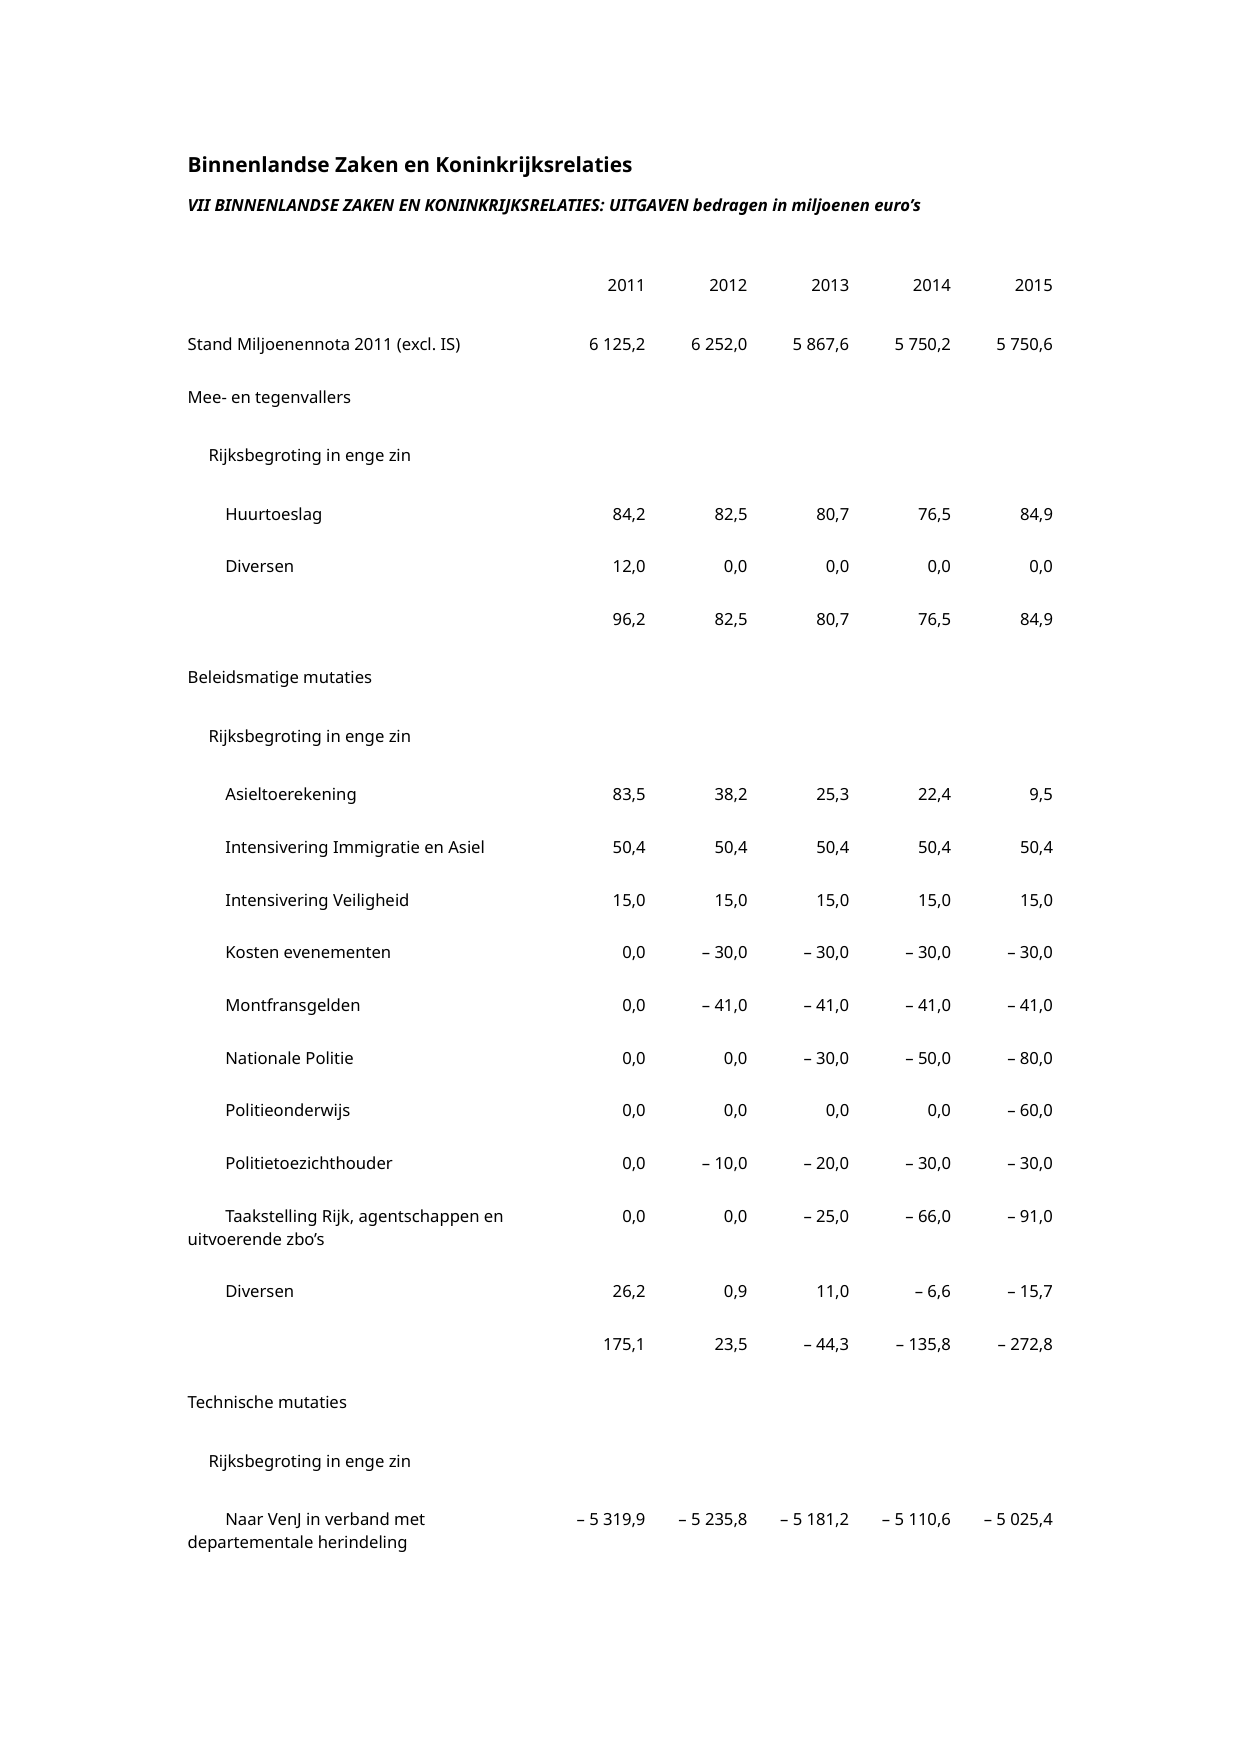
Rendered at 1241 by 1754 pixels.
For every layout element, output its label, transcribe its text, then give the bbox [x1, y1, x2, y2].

table_cell – 30,0 [645, 941, 747, 994]
table_cell – 30,0 [849, 1152, 951, 1204]
table_cell Stand Miljoenennota 2011 (excl. IS) [188, 333, 544, 385]
table_cell – 5 025,4 [951, 1508, 1053, 1583]
table_header 2015 [951, 274, 1053, 332]
table_cell Asieltoerekening [188, 783, 544, 836]
table_cell 0,0 [544, 1099, 645, 1152]
table_cell – 50,0 [849, 1046, 951, 1099]
table_cell 0,0 [645, 1205, 747, 1280]
table_cell [951, 666, 1053, 724]
table_cell [849, 1450, 951, 1508]
table_cell 50,4 [849, 836, 951, 888]
table_cell Intensivering Veiligheid [188, 888, 544, 941]
table_cell 0,0 [544, 994, 645, 1046]
table_cell Huurtoeslag [188, 502, 544, 555]
table_cell 50,4 [544, 836, 645, 888]
table_cell 0,0 [849, 1099, 951, 1152]
table_cell 0,0 [747, 555, 849, 607]
table_cell [849, 444, 951, 502]
table_cell 84,2 [544, 502, 645, 555]
table_cell 0,0 [645, 1099, 747, 1152]
table_cell 11,0 [747, 1280, 849, 1333]
table_cell 84,9 [951, 608, 1053, 666]
table_cell [645, 385, 747, 444]
table_cell Beleidsmatige mutaties [188, 666, 544, 724]
table_header 2014 [849, 274, 951, 332]
table_cell 0,0 [544, 1205, 645, 1280]
table_cell 76,5 [849, 608, 951, 666]
table_cell – 6,6 [849, 1280, 951, 1333]
table_cell 15,0 [645, 888, 747, 941]
table_cell 5 867,6 [747, 333, 849, 385]
table_cell 0,0 [645, 555, 747, 607]
table_cell 15,0 [951, 888, 1053, 941]
table_cell – 5 110,6 [849, 1508, 951, 1583]
table_cell – 30,0 [951, 941, 1053, 994]
table_cell 5 750,2 [849, 333, 951, 385]
table_cell – 41,0 [747, 994, 849, 1046]
table_cell 80,7 [747, 608, 849, 666]
table_cell 15,0 [544, 888, 645, 941]
table_cell 175,1 [544, 1333, 645, 1391]
table_cell – 41,0 [849, 994, 951, 1046]
table_cell [951, 724, 1053, 783]
table_cell – 15,7 [951, 1280, 1053, 1333]
table_cell [849, 724, 951, 783]
table_cell [645, 724, 747, 783]
table_cell 23,5 [645, 1333, 747, 1391]
table_cell Montfransgelden [188, 994, 544, 1046]
table_cell 25,3 [747, 783, 849, 836]
text Binnenlandse Zaken en Koninkrijksrelaties [187, 150, 1053, 178]
table_cell 0,9 [645, 1280, 747, 1333]
table_cell Rijksbegroting in enge zin [188, 444, 544, 502]
table_cell [645, 1391, 747, 1449]
table_header [188, 274, 544, 332]
table_cell 76,5 [849, 502, 951, 555]
table_cell [188, 608, 544, 666]
table_cell 6 125,2 [544, 333, 645, 385]
table_cell 15,0 [747, 888, 849, 941]
table_cell – 10,0 [645, 1152, 747, 1204]
table_cell 0,0 [645, 1046, 747, 1099]
table_cell [188, 1333, 544, 1391]
table_cell 6 252,0 [645, 333, 747, 385]
table_cell 15,0 [849, 888, 951, 941]
table_cell – 30,0 [951, 1152, 1053, 1204]
table_cell 82,5 [645, 502, 747, 555]
table_cell Diversen [188, 555, 544, 607]
table_cell – 30,0 [747, 941, 849, 994]
table_cell 82,5 [645, 608, 747, 666]
table_cell Rijksbegroting in enge zin [188, 1450, 544, 1508]
table_cell 9,5 [951, 783, 1053, 836]
table_cell [544, 385, 645, 444]
table_cell [544, 444, 645, 502]
table_cell 5 750,6 [951, 333, 1053, 385]
table_cell Intensivering Immigratie en Asiel [188, 836, 544, 888]
table_cell – 5 181,2 [747, 1508, 849, 1583]
table_cell – 66,0 [849, 1205, 951, 1280]
table_cell – 60,0 [951, 1099, 1053, 1152]
table_cell Politietoezichthouder [188, 1152, 544, 1204]
table_cell – 30,0 [747, 1046, 849, 1099]
table_cell [951, 1391, 1053, 1449]
table_cell [951, 1450, 1053, 1508]
table_cell [747, 444, 849, 502]
table_cell – 135,8 [849, 1333, 951, 1391]
table_cell [747, 1450, 849, 1508]
table_cell [747, 724, 849, 783]
table_cell Taakstelling Rijk, agentschappen en uitvoerende zbo’s [188, 1205, 544, 1280]
table_cell Nationale Politie [188, 1046, 544, 1099]
table_cell – 41,0 [951, 994, 1053, 1046]
table_cell 96,2 [544, 608, 645, 666]
table_cell 0,0 [849, 555, 951, 607]
table_cell [544, 1391, 645, 1449]
table_cell 50,4 [645, 836, 747, 888]
table_cell 0,0 [544, 1046, 645, 1099]
table_cell [849, 666, 951, 724]
table_cell Naar VenJ in verband met departementale herindeling [188, 1508, 544, 1583]
table_cell Technische mutaties [188, 1391, 544, 1449]
table_cell Kosten evenementen [188, 941, 544, 994]
table_cell – 20,0 [747, 1152, 849, 1204]
table_cell – 41,0 [645, 994, 747, 1046]
table_cell [544, 666, 645, 724]
table_cell – 5 319,9 [544, 1508, 645, 1583]
table_cell Rijksbegroting in enge zin [188, 724, 544, 783]
table_cell [951, 385, 1053, 444]
table_header 2013 [747, 274, 849, 332]
table_cell [747, 1391, 849, 1449]
table_cell [645, 666, 747, 724]
table_cell 50,4 [747, 836, 849, 888]
table_cell – 272,8 [951, 1333, 1053, 1391]
table_header 2011 [544, 274, 645, 332]
table_cell Mee- en tegenvallers [188, 385, 544, 444]
table_cell Politieonderwijs [188, 1099, 544, 1152]
table_cell [747, 385, 849, 444]
table_header 2012 [645, 274, 747, 332]
table_cell 50,4 [951, 836, 1053, 888]
table_cell – 30,0 [849, 941, 951, 994]
table_cell – 5 235,8 [645, 1508, 747, 1583]
table_cell 0,0 [544, 941, 645, 994]
table_cell 0,0 [951, 555, 1053, 607]
table_cell 26,2 [544, 1280, 645, 1333]
table_cell [849, 385, 951, 444]
table_cell 38,2 [645, 783, 747, 836]
table_cell – 80,0 [951, 1046, 1053, 1099]
table_cell [849, 1391, 951, 1449]
table_cell 12,0 [544, 555, 645, 607]
table_cell 22,4 [849, 783, 951, 836]
table_cell 83,5 [544, 783, 645, 836]
table_cell [645, 1450, 747, 1508]
table_cell [951, 444, 1053, 502]
table_cell [544, 724, 645, 783]
table_cell 80,7 [747, 502, 849, 555]
text VII BINNENLANDSE ZAKEN EN KONINKRIJKSRELATIES: UITGAVEN bedragen in miljoenen euro’s [187, 193, 1053, 216]
table_cell – 44,3 [747, 1333, 849, 1391]
table_cell – 25,0 [747, 1205, 849, 1280]
table_cell – 91,0 [951, 1205, 1053, 1280]
table_cell 0,0 [544, 1152, 645, 1204]
table_cell [747, 666, 849, 724]
table_cell 0,0 [747, 1099, 849, 1152]
table_cell Diversen [188, 1280, 544, 1333]
table_cell [645, 444, 747, 502]
table_cell [544, 1450, 645, 1508]
table_cell 84,9 [951, 502, 1053, 555]
